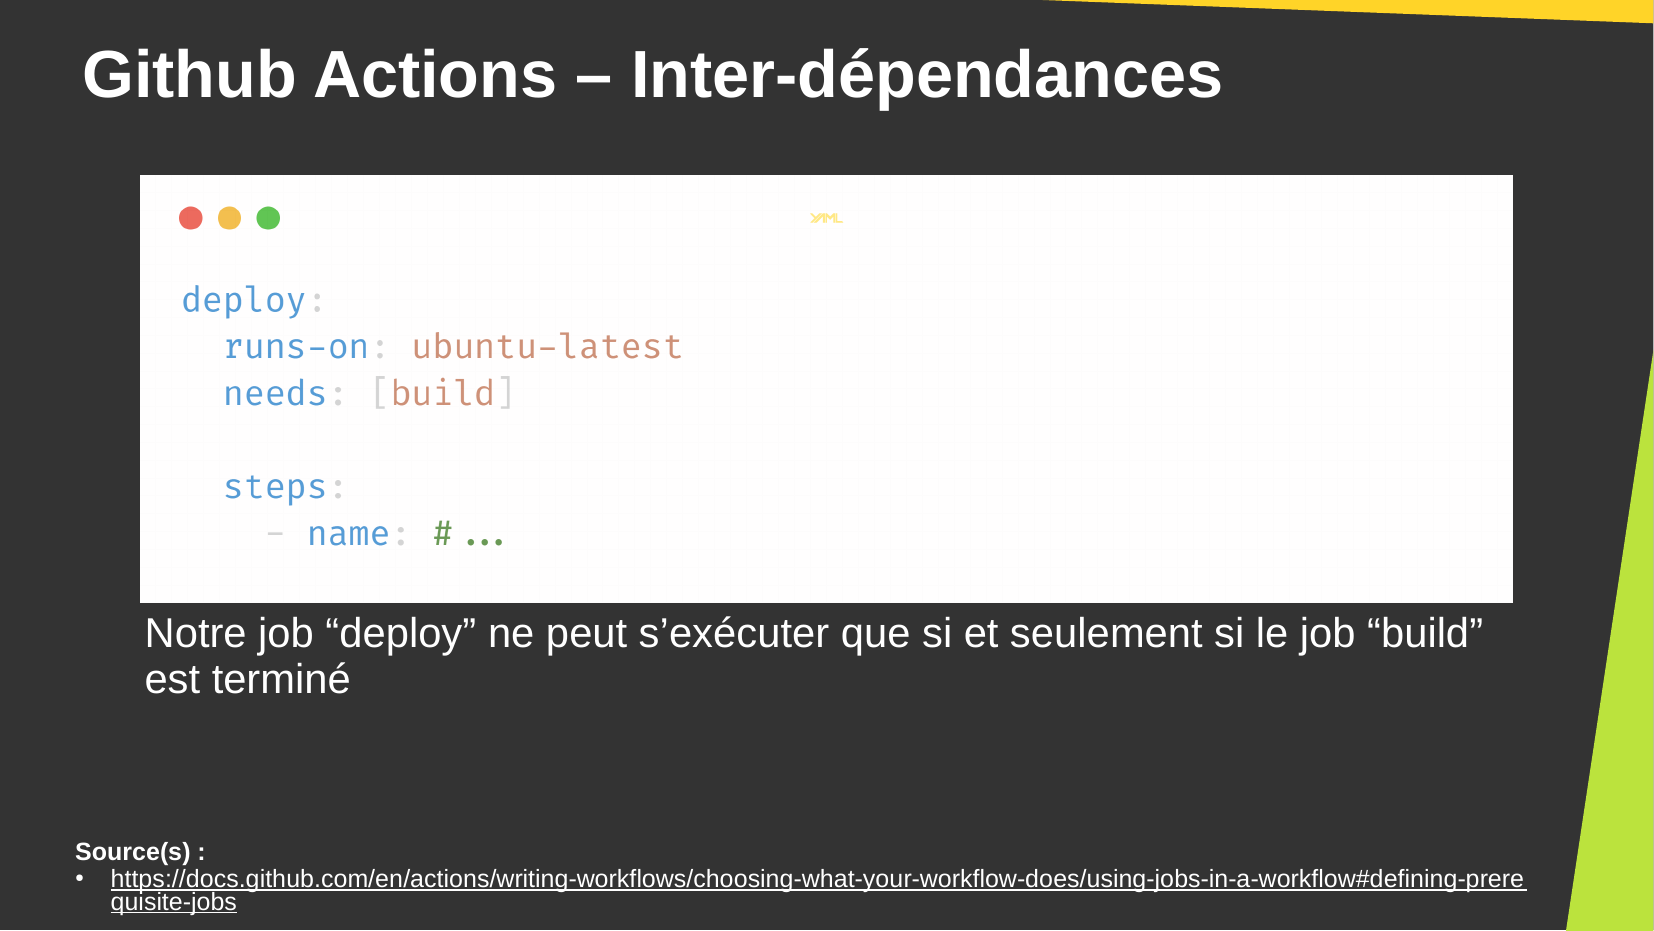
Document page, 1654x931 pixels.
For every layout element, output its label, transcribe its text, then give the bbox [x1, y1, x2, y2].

text_box Notre job “deploy” ne peut s’exécuter que si et seulement si le job “build” est terminé [129, 602, 1512, 711]
text_box [1042, 0, 1654, 24]
picture [140, 175, 1513, 603]
text_box Source(s) : https://docs.github.com/en/actions/writing-workflows/choosing-what-your-workflow-does/using-jobs-in-a-workflow#defining-prerequisite-jobs [60, 791, 1546, 901]
text_box [1565, 346, 1654, 931]
title Github Actions – Inter-dépendances [82, 37, 1595, 119]
